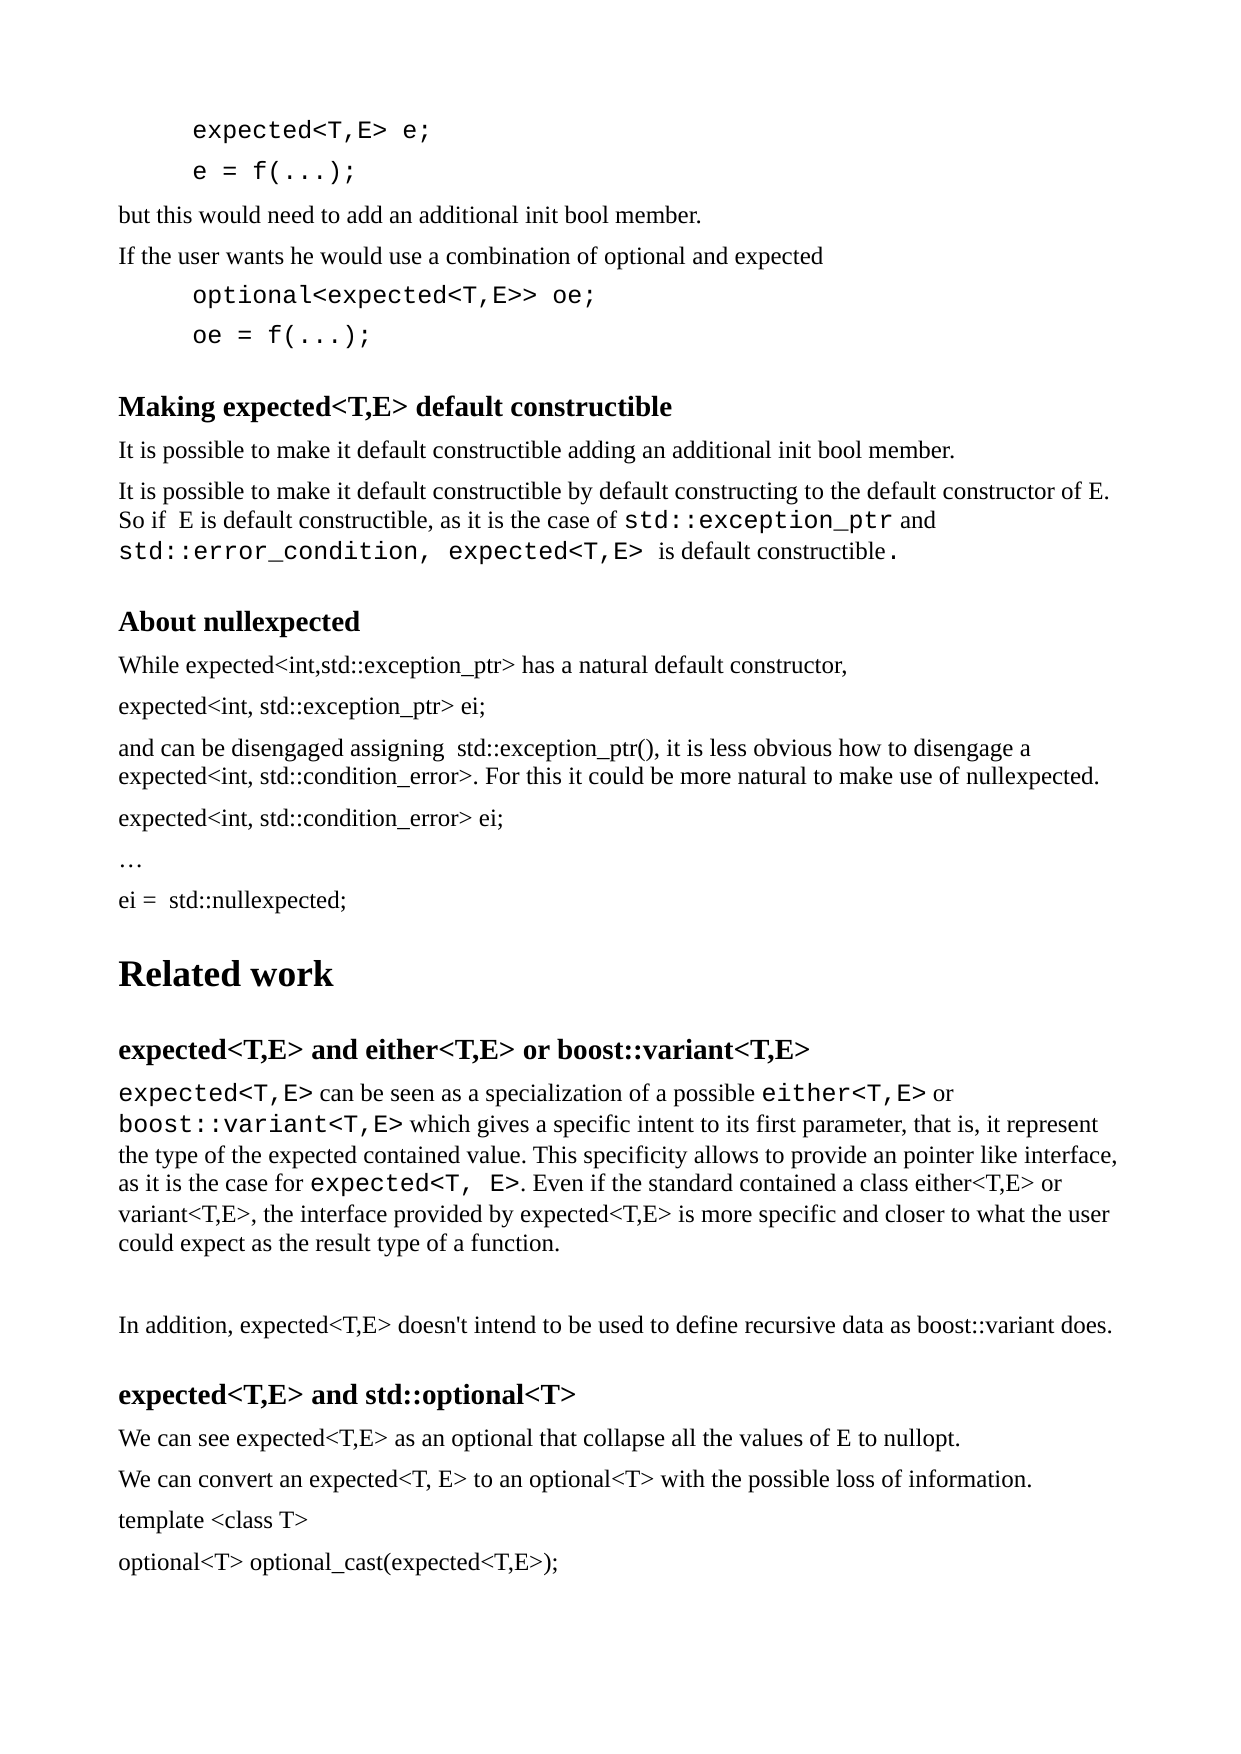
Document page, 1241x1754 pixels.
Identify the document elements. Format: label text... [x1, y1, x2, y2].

text We can see expected<T,E> as an optional that collapse all the values of E to nullopt. [118, 1423, 1122, 1452]
text In addition, expected<T,E> doesn't intend to be used to define recursive data as boost::variant does. [118, 1311, 1122, 1339]
text … [118, 844, 1122, 873]
text It is possible to make it default constructible adding an additional init bool member. [118, 435, 1122, 464]
text optional<expected<T,E>> oe; [192, 282, 1122, 311]
text expected<T,E> e; [192, 118, 1122, 146]
text oe = f(...); [192, 323, 1122, 351]
text but this would need to add an additional init bool member. [118, 200, 1122, 228]
text ei = std::nullexpected; [118, 885, 1122, 914]
text We can convert an expected<T, E> to an optional<T> with the possible loss of information. [118, 1464, 1122, 1493]
text optional<T> optional_cast(expected<T,E>); [118, 1547, 1122, 1575]
text expected<int, std::condition_error> ei; [118, 803, 1122, 831]
text template <class T> [118, 1505, 1122, 1534]
text and can be disengaged assigning std::exception_ptr(), it is less obvious how to disengage a expected<int, std::condition_error>. For this it could be more natural to make use of nullexpected. [118, 733, 1122, 790]
text e = f(...); [192, 159, 1122, 187]
text expected<T,E> can be seen as a specialization of a possible either<T,E> or boost::variant<T,E> which gives a specific intent to its first parameter, that is, it represent the type of the expected contained value. This specificity allows to provide an pointer like interface, as it is the case for expected<T, E>. Even if the standard contained a class either<T,E> or variant<T,E>, the interface provided by expected<T,E> is more specific and closer to what the user could expect as the result type of a function. [118, 1078, 1122, 1257]
subtitle Related work [118, 951, 1122, 994]
text It is possible to make it default constructible by default constructing to the default constructor of E. So if E is default constructible, as it is the case of std::exception_ptr and std::error_condition, expected<T,E> is default constructible. [118, 476, 1122, 567]
subtitle expected<T,E> and either<T,E> or boost::variant<T,E> [118, 1032, 1122, 1066]
subtitle expected<T,E> and std::optional<T> [118, 1377, 1122, 1410]
subtitle About nullexpected [118, 604, 1122, 638]
text expected<int, std::exception_ptr> ei; [118, 691, 1122, 720]
text If the user wants he would use a combination of optional and expected [118, 241, 1122, 270]
text While expected<int,std::exception_ptr> has a natural default constructor, [118, 650, 1122, 679]
subtitle Making expected<T,E> default constructible [118, 389, 1122, 422]
